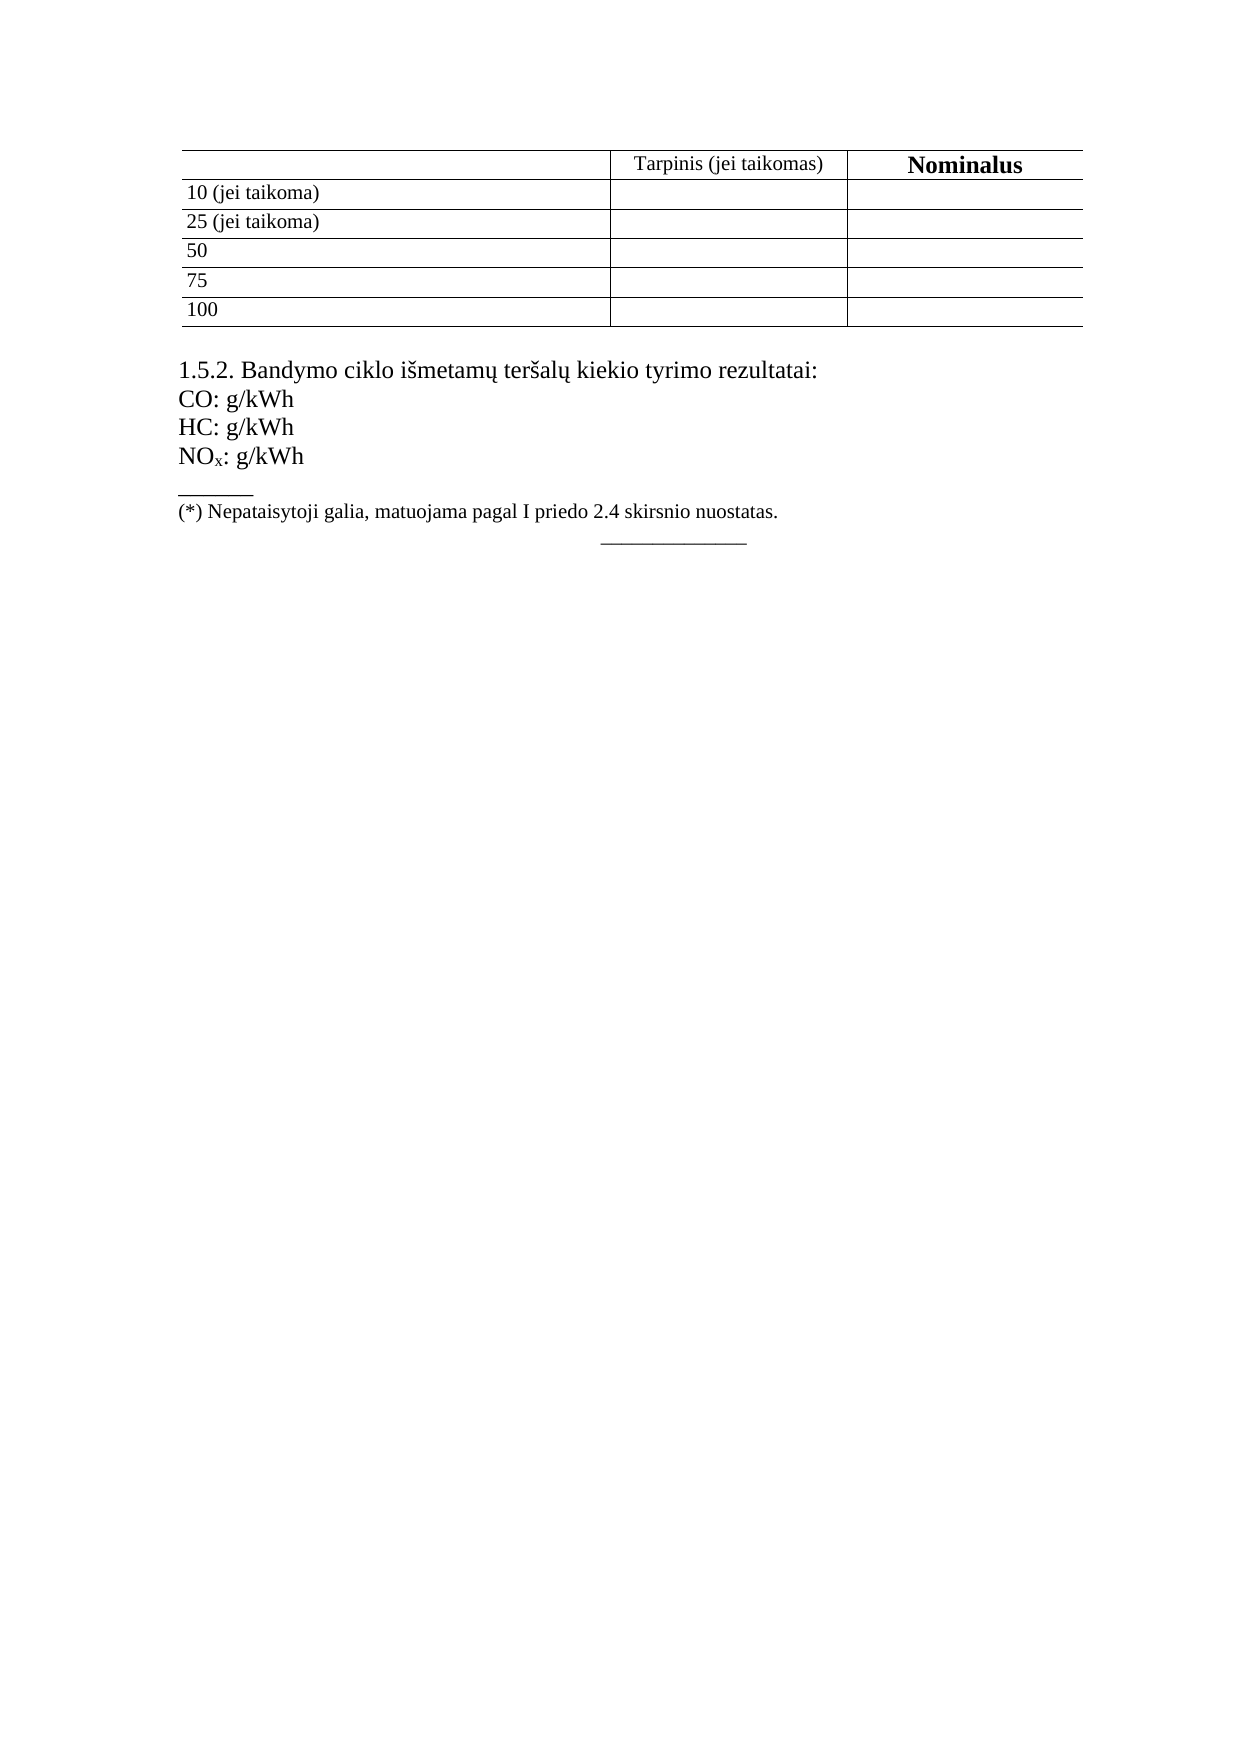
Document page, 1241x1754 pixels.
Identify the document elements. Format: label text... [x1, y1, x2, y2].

text HC: g/kWh [178, 412, 1169, 441]
table_cell 50 [182, 239, 610, 267]
text 1.5.2. Bandymo ciklo išmetamų teršalų kiekio tyrimo rezultatai: [178, 355, 1169, 384]
table_cell 25 (jei taikoma) [182, 210, 610, 238]
table_cell [848, 210, 1083, 238]
text ______________ [178, 523, 1169, 547]
table_cell [611, 298, 847, 326]
table_cell [848, 239, 1083, 267]
table_header [182, 151, 610, 179]
table_cell [611, 268, 847, 296]
table_cell [611, 239, 847, 267]
table_cell [611, 210, 847, 238]
text ______ [178, 470, 1169, 499]
text CO: g/kWh [178, 384, 1169, 412]
table_cell Tarpinis (jei taikomas) [611, 151, 847, 179]
table_cell 10 (jei taikoma) [182, 180, 610, 208]
table_cell 100 [182, 298, 610, 326]
table_cell [848, 298, 1083, 326]
text (*) Nepataisytoji galia, matuojama pagal I priedo 2.4 skirsnio nuostatas. [178, 499, 1169, 523]
table_cell [611, 180, 847, 208]
table_cell 75 [182, 268, 610, 296]
table_cell [848, 180, 1083, 208]
table_cell [848, 268, 1083, 296]
text NOx: g/kWh [178, 441, 1169, 470]
table_cell Nominalus [848, 151, 1083, 179]
